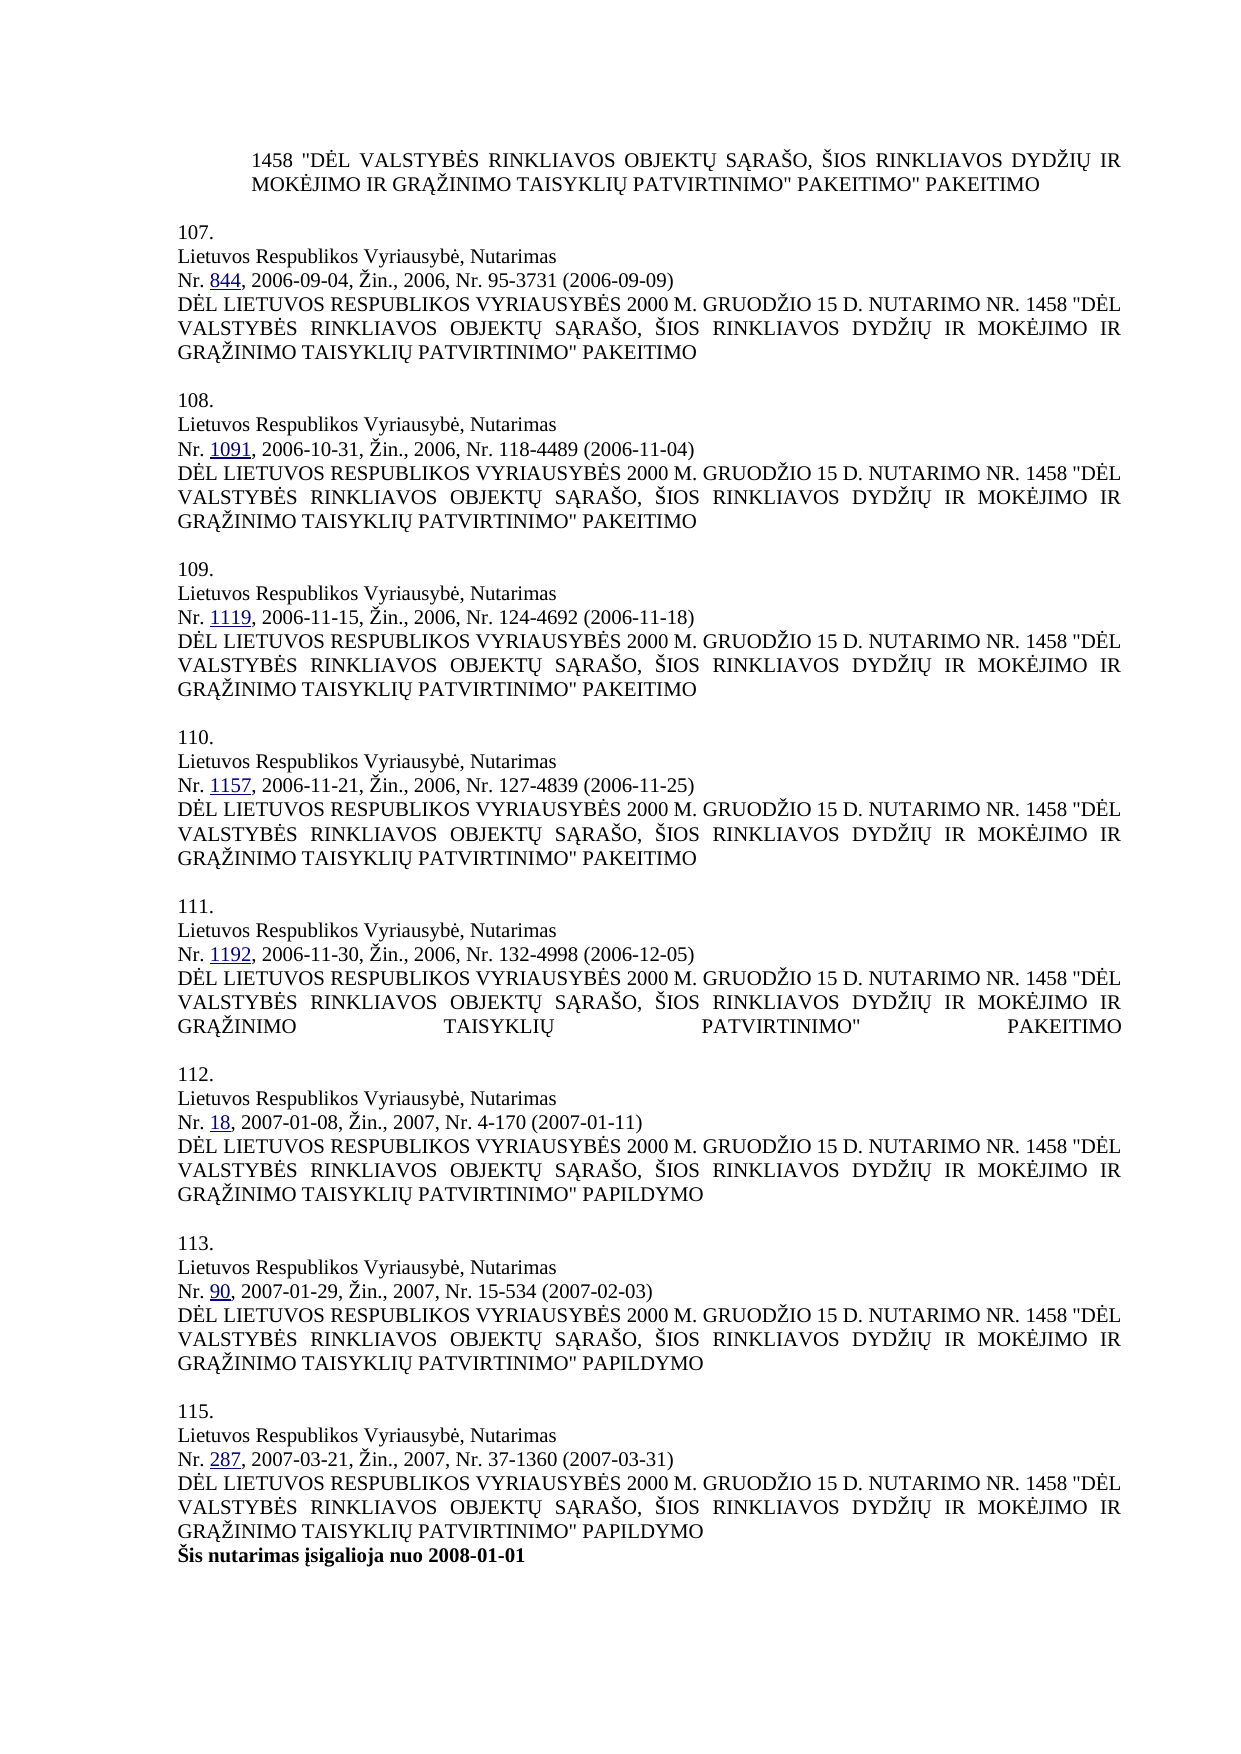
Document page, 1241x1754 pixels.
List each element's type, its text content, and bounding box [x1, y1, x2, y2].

text DĖL LIETUVOS RESPUBLIKOS VYRIAUSYBĖS 2000 M. GRUODŽIO 15 D. NUTARIMO NR. 1458 "DĖL VALSTYBĖS RINKLIAVOS OBJEKTŲ SĄRAŠO, ŠIOS RINKLIAVOS DYDŽIŲ IR MOKĖJIMO IR GRĄŽINIMO TAISYKLIŲ PATVIRTINIMO" PAKEITIMO [177, 629, 1122, 701]
text 115. [177, 1399, 1122, 1423]
text Nr. 1157, 2006-11-21, Žin., 2006, Nr. 127-4839 (2006-11-25) [177, 773, 1122, 797]
text Lietuvos Respublikos Vyriausybė, Nutarimas [177, 1254, 1122, 1279]
text Lietuvos Respublikos Vyriausybė, Nutarimas [177, 1086, 1122, 1110]
text Nr. 844, 2006-09-04, Žin., 2006, Nr. 95-3731 (2006-09-09) [177, 268, 1122, 292]
text Nr. 1119, 2006-11-15, Žin., 2006, Nr. 124-4692 (2006-11-18) [177, 605, 1122, 629]
text 110. [177, 725, 1122, 749]
text Lietuvos Respublikos Vyriausybė, Nutarimas [177, 244, 1122, 268]
text DĖL LIETUVOS RESPUBLIKOS VYRIAUSYBĖS 2000 M. GRUODŽIO 15 D. NUTARIMO NR. 1458 "DĖL VALSTYBĖS RINKLIAVOS OBJEKTŲ SĄRAŠO, ŠIOS RINKLIAVOS DYDŽIŲ IR MOKĖJIMO IR GRĄŽINIMO TAISYKLIŲ PATVIRTINIMO" PAKEITIMO [177, 292, 1122, 364]
text DĖL LIETUVOS RESPUBLIKOS VYRIAUSYBĖS 2000 M. GRUODŽIO 15 D. NUTARIMO NR. 1458 "DĖL VALSTYBĖS RINKLIAVOS OBJEKTŲ SĄRAŠO, ŠIOS RINKLIAVOS DYDŽIŲ IR MOKĖJIMO IR GRĄŽINIMO TAISYKLIŲ PATVIRTINIMO" PAKEITIMO [177, 797, 1122, 869]
text 112. [177, 1062, 1122, 1086]
text Šis nutarimas įsigalioja nuo 2008-01-01 [177, 1543, 1122, 1567]
text 111. [177, 894, 1122, 918]
text 107. [177, 220, 1122, 244]
text Lietuvos Respublikos Vyriausybė, Nutarimas [177, 581, 1122, 605]
text Lietuvos Respublikos Vyriausybė, Nutarimas [177, 918, 1122, 942]
text DĖL LIETUVOS RESPUBLIKOS VYRIAUSYBĖS 2000 M. GRUODŽIO 15 D. NUTARIMO NR. 1458 "DĖL VALSTYBĖS RINKLIAVOS OBJEKTŲ SĄRAŠO, ŠIOS RINKLIAVOS DYDŽIŲ IR MOKĖJIMO IR GRĄŽINIMO TAISYKLIŲ PATVIRTINIMO" PAPILDYMO [177, 1134, 1122, 1206]
text 109. [177, 557, 1122, 581]
text DĖL LIETUVOS RESPUBLIKOS VYRIAUSYBĖS 2000 M. GRUODŽIO 15 D. NUTARIMO NR. 1458 "DĖL VALSTYBĖS RINKLIAVOS OBJEKTŲ SĄRAŠO, ŠIOS RINKLIAVOS DYDŽIŲ IR MOKĖJIMO IR GRĄŽINIMO TAISYKLIŲ PATVIRTINIMO" PAPILDYMO [177, 1303, 1122, 1375]
text Nr. 1091, 2006-10-31, Žin., 2006, Nr. 118-4489 (2006-11-04) [177, 436, 1122, 461]
text Nr. 1192, 2006-11-30, Žin., 2006, Nr. 132-4998 (2006-12-05) [177, 942, 1122, 966]
text Nr. 287, 2007-03-21, Žin., 2007, Nr. 37-1360 (2007-03-31) [177, 1447, 1122, 1471]
text Nr. 90, 2007-01-29, Žin., 2007, Nr. 15-534 (2007-02-03) [177, 1279, 1122, 1303]
text Lietuvos Respublikos Vyriausybė, Nutarimas [177, 749, 1122, 773]
text Lietuvos Respublikos Vyriausybė, Nutarimas [177, 1423, 1122, 1447]
text DĖL LIETUVOS RESPUBLIKOS VYRIAUSYBĖS 2000 M. GRUODŽIO 15 D. NUTARIMO NR. 1458 "DĖL VALSTYBĖS RINKLIAVOS OBJEKTŲ SĄRAŠO, ŠIOS RINKLIAVOS DYDŽIŲ IR MOKĖJIMO IR GRĄŽINIMO TAISYKLIŲ PATVIRTINIMO" PAKEITIMO [177, 966, 1122, 1062]
text 113. [177, 1231, 1122, 1254]
text 108. [177, 388, 1122, 412]
text 1458 "DĖL VALSTYBĖS RINKLIAVOS OBJEKTŲ SĄRAŠO, ŠIOS RINKLIAVOS DYDŽIŲ IR MOKĖJIMO IR GRĄŽINIMO TAISYKLIŲ PATVIRTINIMO" PAKEITIMO" PAKEITIMO [251, 148, 1122, 196]
text DĖL LIETUVOS RESPUBLIKOS VYRIAUSYBĖS 2000 M. GRUODŽIO 15 D. NUTARIMO NR. 1458 "DĖL VALSTYBĖS RINKLIAVOS OBJEKTŲ SĄRAŠO, ŠIOS RINKLIAVOS DYDŽIŲ IR MOKĖJIMO IR GRĄŽINIMO TAISYKLIŲ PATVIRTINIMO" PAPILDYMO [177, 1471, 1122, 1543]
text Nr. 18, 2007-01-08, Žin., 2007, Nr. 4-170 (2007-01-11) [177, 1110, 1122, 1134]
text DĖL LIETUVOS RESPUBLIKOS VYRIAUSYBĖS 2000 M. GRUODŽIO 15 D. NUTARIMO NR. 1458 "DĖL VALSTYBĖS RINKLIAVOS OBJEKTŲ SĄRAŠO, ŠIOS RINKLIAVOS DYDŽIŲ IR MOKĖJIMO IR GRĄŽINIMO TAISYKLIŲ PATVIRTINIMO" PAKEITIMO [177, 461, 1122, 533]
text Lietuvos Respublikos Vyriausybė, Nutarimas [177, 412, 1122, 436]
